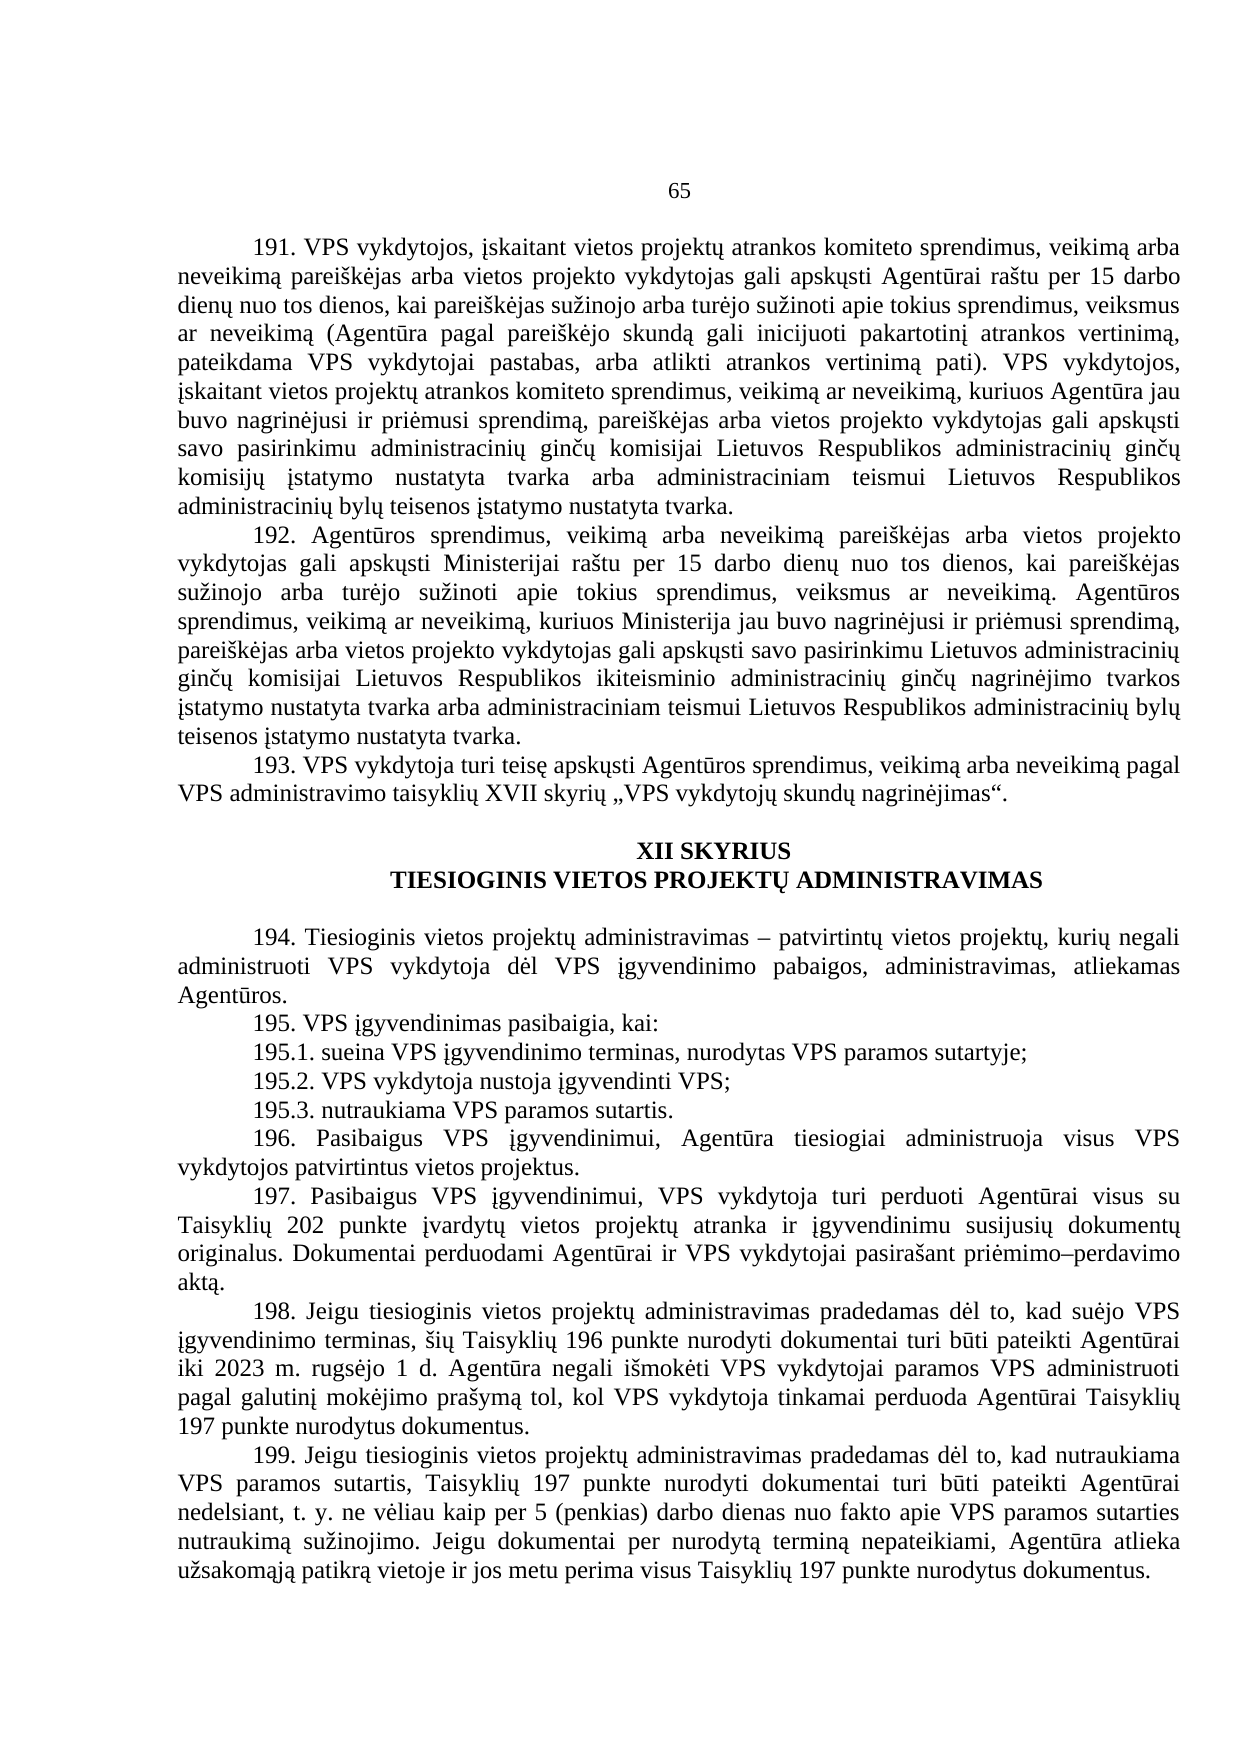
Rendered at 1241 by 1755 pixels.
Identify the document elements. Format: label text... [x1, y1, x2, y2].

text TIESIOGINIS VIETOS PROJEKTŲ ADMINISTRAVIMAS [177, 865, 1181, 893]
text 192. Agentūros sprendimus, veikimą arba neveikimą pareiškėjas arba vietos projekto vykdytojas gali apskųsti Ministerijai raštu per 15 darbo dienų nuo tos dienos, kai pareiškėjas sužinojo arba turėjo sužinoti apie tokius sprendimus, veiksmus ar neveikimą. Agentūros sprendimus, veikimą ar neveikimą, kuriuos Ministerija jau buvo nagrinėjusi ir priėmusi sprendimą, pareiškėjas arba vietos projekto vykdytojas gali apskųsti savo pasirinkimu Lietuvos administracinių ginčų komisijai Lietuvos Respublikos ikiteisminio administracinių ginčų nagrinėjimo tvarkos įstatymo nustatyta tvarka arba administraciniam teismui Lietuvos Respublikos administracinių bylų teisenos įstatymo nustatyta tvarka. [177, 520, 1181, 750]
text XII SKYRIUS [177, 836, 1181, 865]
text 194. Tiesioginis vietos projektų administravimas – patvirtintų vietos projektų, kurių negali administruoti VPS vykdytoja dėl VPS įgyvendinimo pabaigos, administravimas, atliekamas Agentūros. [177, 922, 1181, 1008]
text 198. Jeigu tiesioginis vietos projektų administravimas pradedamas dėl to, kad suėjo VPS įgyvendinimo terminas, šių Taisyklių 196 punkte nurodyti dokumentai turi būti pateikti Agentūrai iki 2023 m. rugsėjo 1 d. Agentūra negali išmokėti VPS vykdytojai paramos VPS administruoti pagal galutinį mokėjimo prašymą tol, kol VPS vykdytoja tinkamai perduoda Agentūrai Taisyklių 197 punkte nurodytus dokumentus. [177, 1296, 1181, 1440]
text 195.1. sueina VPS įgyvendinimo terminas, nurodytas VPS paramos sutartyje; [177, 1037, 1181, 1066]
text 193. VPS vykdytoja turi teisę apskųsti Agentūros sprendimus, veikimą arba neveikimą pagal VPS administravimo taisyklių XVII skyrių „VPS vykdytojų skundų nagrinėjimas“. [177, 750, 1181, 807]
text 196. Pasibaigus VPS įgyvendinimui, Agentūra tiesiogiai administruoja visus VPS vykdytojos patvirtintus vietos projektus. [177, 1123, 1181, 1181]
text 195.2. VPS vykdytoja nustoja įgyvendinti VPS; [177, 1066, 1181, 1095]
text 199. Jeigu tiesioginis vietos projektų administravimas pradedamas dėl to, kad nutraukiama VPS paramos sutartis, Taisyklių 197 punkte nurodyti dokumentai turi būti pateikti Agentūrai nedelsiant, t. y. ne vėliau kaip per 5 (penkias) darbo dienas nuo fakto apie VPS paramos sutarties nutraukimą sužinojimo. Jeigu dokumentai per nurodytą terminą nepateikiami, Agentūra atlieka užsakomąją patikrą vietoje ir jos metu perima visus Taisyklių 197 punkte nurodytus dokumentus. [177, 1440, 1181, 1583]
text 191. VPS vykdytojos, įskaitant vietos projektų atrankos komiteto sprendimus, veikimą arba neveikimą pareiškėjas arba vietos projekto vykdytojas gali apskųsti Agentūrai raštu per 15 darbo dienų nuo tos dienos, kai pareiškėjas sužinojo arba turėjo sužinoti apie tokius sprendimus, veiksmus ar neveikimą (Agentūra pagal pareiškėjo skundą gali inicijuoti pakartotinį atrankos vertinimą, pateikdama VPS vykdytojai pastabas, arba atlikti atrankos vertinimą pati). VPS vykdytojos, įskaitant vietos projektų atrankos komiteto sprendimus, veikimą ar neveikimą, kuriuos Agentūra jau buvo nagrinėjusi ir priėmusi sprendimą, pareiškėjas arba vietos projekto vykdytojas gali apskųsti savo pasirinkimu administracinių ginčų komisijai Lietuvos Respublikos administracinių ginčų komisijų įstatymo nustatyta tvarka arba administraciniam teismui Lietuvos Respublikos administracinių bylų teisenos įstatymo nustatyta tvarka. [177, 232, 1181, 520]
text 195. VPS įgyvendinimas pasibaigia, kai: [177, 1008, 1181, 1037]
text 197. Pasibaigus VPS įgyvendinimui, VPS vykdytoja turi perduoti Agentūrai visus su Taisyklių 202 punkte įvardytų vietos projektų atranka ir įgyvendinimu susijusių dokumentų originalus. Dokumentai perduodami Agentūrai ir VPS vykdytojai pasirašant priėmimo–perdavimo aktą. [177, 1181, 1181, 1296]
text 195.3. nutraukiama VPS paramos sutartis. [177, 1095, 1181, 1123]
